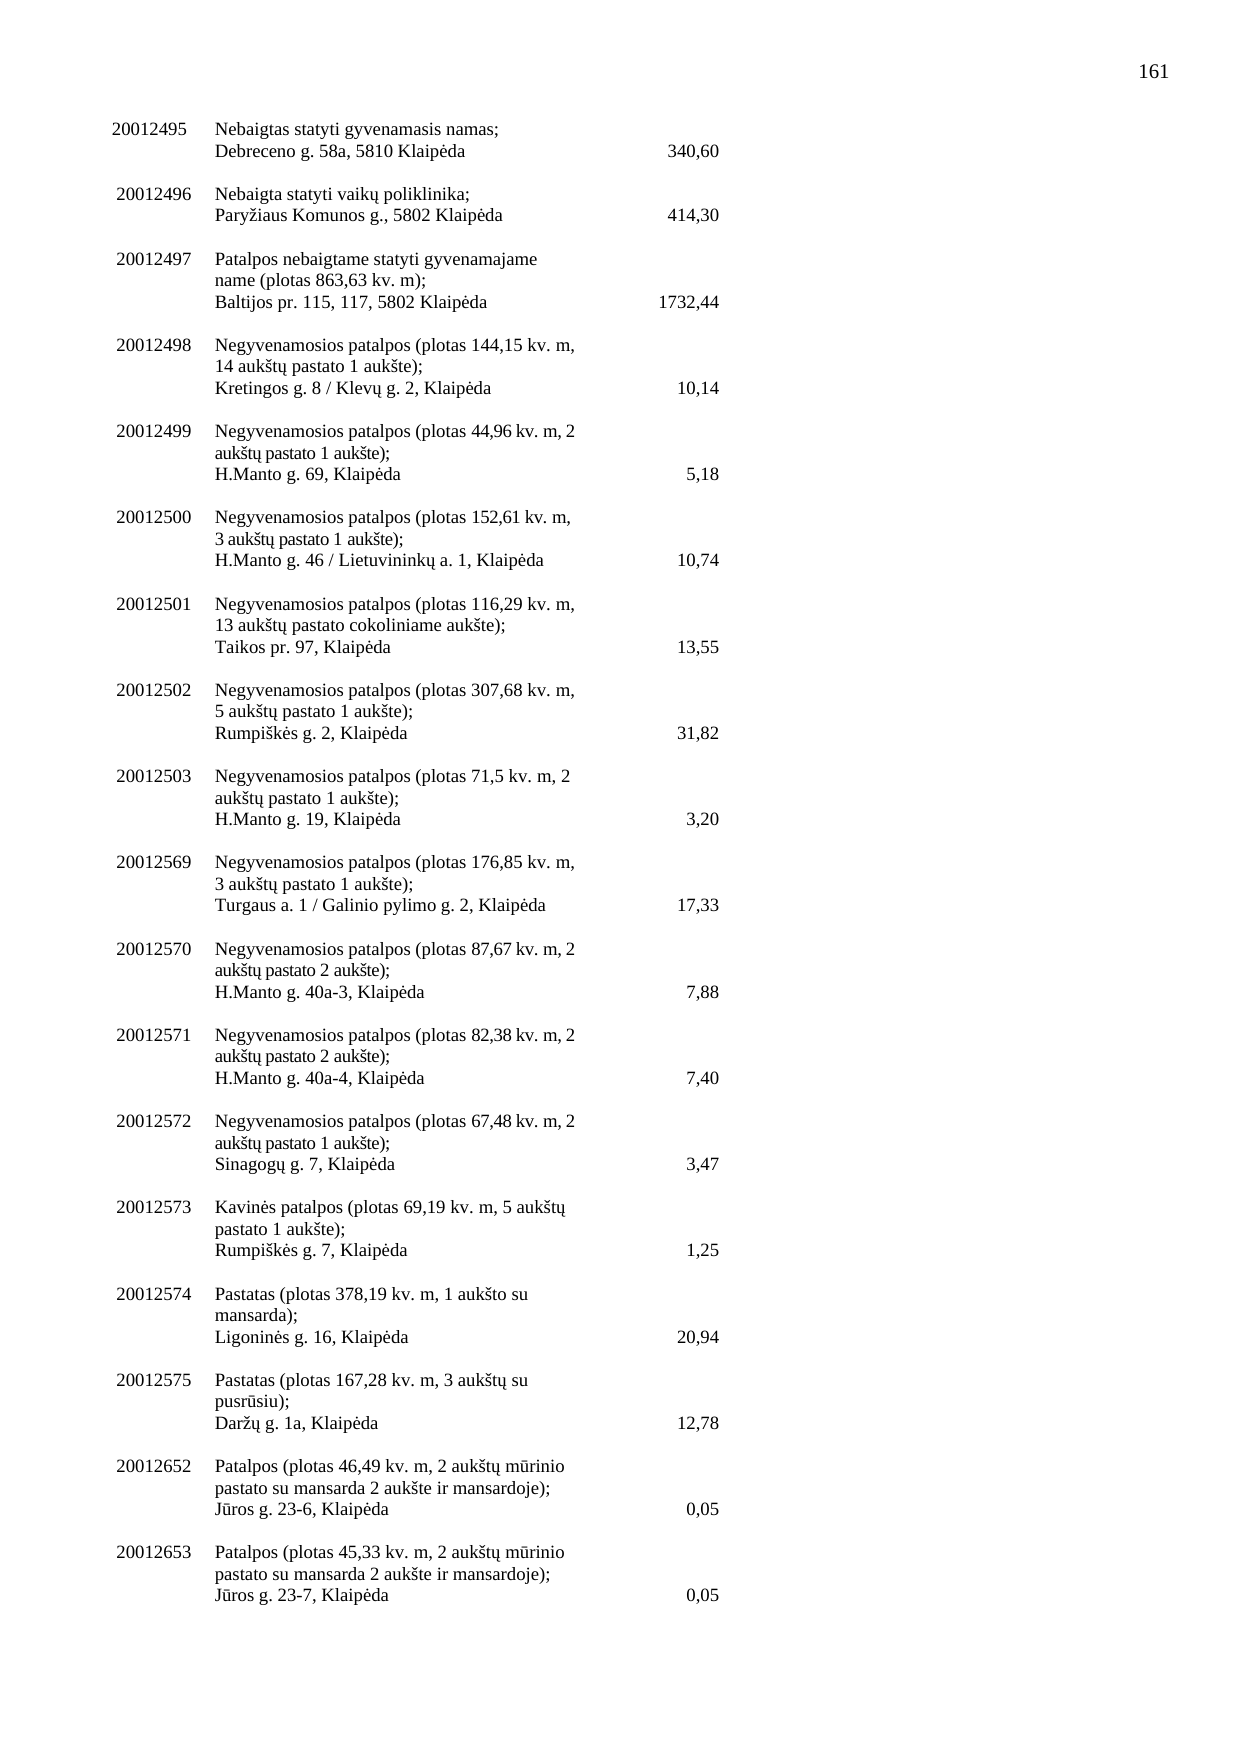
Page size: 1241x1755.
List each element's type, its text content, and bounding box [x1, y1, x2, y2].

table_cell [971, 679, 1104, 765]
table_cell Negyvenamosios patalpos (plotas 44,96 kv. m, 2 aukštų pastato 1 aukšte); H.Manto g. 69, Klaipėda [203, 420, 587, 506]
table_cell [853, 334, 971, 420]
table_cell [971, 183, 1104, 247]
table_cell [1104, 506, 1192, 592]
table_cell [853, 118, 971, 183]
table_cell [971, 1541, 1104, 1627]
table_cell 5,18 [587, 420, 735, 506]
table_cell 20012501 [100, 593, 203, 679]
table_cell [1104, 1196, 1192, 1282]
table_cell Patalpos (plotas 46,49 kv. m, 2 aukštų mūrinio pastato su mansarda 2 aukšte ir mansardoje); Jūros g. 23-6, Klaipėda [203, 1455, 587, 1541]
table_cell [735, 506, 853, 592]
table_cell Nebaigta statyti vaikų poliklinika; Paryžiaus Komunos g., 5802 Klaipėda [203, 183, 587, 247]
table_cell [853, 420, 971, 506]
table_cell [853, 1455, 971, 1541]
table_cell [735, 1283, 853, 1369]
table_cell [1104, 851, 1192, 937]
table_cell 20012569 [100, 851, 203, 937]
table_cell 20012500 [100, 506, 203, 592]
table_cell [853, 851, 971, 937]
table_cell [735, 765, 853, 851]
table_cell [971, 1196, 1104, 1282]
table_cell [1104, 593, 1192, 679]
table_cell [971, 938, 1104, 1024]
table_cell 20012503 [100, 765, 203, 851]
table_cell [735, 679, 853, 765]
table_cell [735, 183, 853, 247]
table_cell 1,25 [587, 1196, 735, 1282]
table_cell 31,82 [587, 679, 735, 765]
table_cell [735, 593, 853, 679]
table_cell [971, 1110, 1104, 1196]
table_cell 7,40 [587, 1024, 735, 1110]
table_cell 20012572 [100, 1110, 203, 1196]
table_cell 340,60 [587, 118, 735, 183]
table_cell [971, 1283, 1104, 1369]
table_cell [853, 1369, 971, 1455]
table_cell 20012570 [100, 938, 203, 1024]
table_cell [853, 679, 971, 765]
table_cell [1104, 1283, 1192, 1369]
table_cell 20012571 [100, 1024, 203, 1110]
table_cell 10,74 [587, 506, 735, 592]
table_cell [853, 1283, 971, 1369]
table_cell 17,33 [587, 851, 735, 937]
table_cell [853, 248, 971, 334]
table_cell [735, 420, 853, 506]
table_cell 12,78 [587, 1369, 735, 1455]
table_cell Negyvenamosios patalpos (plotas 71,5 kv. m, 2 aukštų pastato 1 aukšte); H.Manto g. 19, Klaipėda [203, 765, 587, 851]
table_cell [971, 506, 1104, 592]
table_cell [971, 334, 1104, 420]
table_cell [1104, 765, 1192, 851]
table_cell 7,88 [587, 938, 735, 1024]
table_cell [971, 248, 1104, 334]
table_cell Negyvenamosios patalpos (plotas 116,29 kv. m, 13 aukštų pastato cokoliniame aukšte); Taikos pr. 97, Klaipėda [203, 593, 587, 679]
table_cell [853, 1196, 971, 1282]
table_cell [735, 1110, 853, 1196]
table_cell Negyvenamosios patalpos (plotas 307,68 kv. m, 5 aukštų pastato 1 aukšte); Rumpiškės g. 2, Klaipėda [203, 679, 587, 765]
table_cell 20,94 [587, 1283, 735, 1369]
table_cell 10,14 [587, 334, 735, 420]
table_cell Nebaigtas statyti gyvenamasis namas; Debreceno g. 58a, 5810 Klaipėda [203, 118, 587, 183]
table_cell [735, 248, 853, 334]
table_cell [1104, 1110, 1192, 1196]
table_cell Negyvenamosios patalpos (plotas 144,15 kv. m, 14 aukštų pastato 1 aukšte); Kretingos g. 8 / Klevų g. 2, Klaipėda [203, 334, 587, 420]
table_cell Negyvenamosios patalpos (plotas 87,67 kv. m, 2 aukštų pastato 2 aukšte); H.Manto g. 40a-3, Klaipėda [203, 938, 587, 1024]
table_cell [971, 420, 1104, 506]
table_cell [853, 938, 971, 1024]
table_cell 20012573 [100, 1196, 203, 1282]
table_cell [971, 765, 1104, 851]
table_cell [971, 593, 1104, 679]
table_cell [735, 851, 853, 937]
table_cell 20012496 [100, 183, 203, 247]
table_cell Pastatas (plotas 167,28 kv. m, 3 aukštų su pusrūsiu); Daržų g. 1a, Klaipėda [203, 1369, 587, 1455]
table_cell 20012502 [100, 679, 203, 765]
table_cell [735, 334, 853, 420]
table_cell 20012497 [100, 248, 203, 334]
table_cell [1104, 248, 1192, 334]
table_cell Pastatas (plotas 378,19 kv. m, 1 aukšto su mansarda); Ligoninės g. 16, Klaipėda [203, 1283, 587, 1369]
table_cell [971, 851, 1104, 937]
table_cell [1104, 1541, 1192, 1627]
table_cell [853, 506, 971, 592]
table_cell Negyvenamosios patalpos (plotas 82,38 kv. m, 2 aukštų pastato 2 aukšte); H.Manto g. 40a-4, Klaipėda [203, 1024, 587, 1110]
table_cell Kavinės patalpos (plotas 69,19 kv. m, 5 aukštų pastato 1 aukšte); Rumpiškės g. 7, Klaipėda [203, 1196, 587, 1282]
table_cell [1104, 679, 1192, 765]
table_cell [1104, 183, 1192, 247]
table_cell 20012653 [100, 1541, 203, 1627]
table_cell 20012495 [100, 118, 203, 183]
table_cell [1104, 1369, 1192, 1455]
table_cell [735, 1369, 853, 1455]
table_cell [853, 593, 971, 679]
table_cell 20012652 [100, 1455, 203, 1541]
table_cell [735, 938, 853, 1024]
table_cell 13,55 [587, 593, 735, 679]
table_cell [853, 1110, 971, 1196]
table_cell Negyvenamosios patalpos (plotas 152,61 kv. m, 3 aukštų pastato 1 aukšte); H.Manto g. 46 / Lietuvininkų a. 1, Klaipėda [203, 506, 587, 592]
table_cell 20012574 [100, 1283, 203, 1369]
table_cell 3,20 [587, 765, 735, 851]
table_cell 20012575 [100, 1369, 203, 1455]
table_cell 3,47 [587, 1110, 735, 1196]
table_cell Patalpos nebaigtame statyti gyvenamajame name (plotas 863,63 kv. m); Baltijos pr. 115, 117, 5802 Klaipėda [203, 248, 587, 334]
table_cell [971, 1024, 1104, 1110]
table_cell 0,05 [587, 1541, 735, 1627]
table_cell 20012499 [100, 420, 203, 506]
table_cell [1104, 938, 1192, 1024]
table_cell [735, 118, 853, 183]
table_cell [853, 1024, 971, 1110]
table_cell [971, 118, 1104, 183]
table_cell Negyvenamosios patalpos (plotas 176,85 kv. m, 3 aukštų pastato 1 aukšte); Turgaus a. 1 / Galinio pylimo g. 2, Klaipėda [203, 851, 587, 937]
table_cell 0,05 [587, 1455, 735, 1541]
table_cell [735, 1541, 853, 1627]
table_cell Negyvenamosios patalpos (plotas 67,48 kv. m, 2 aukštų pastato 1 aukšte); Sinagogų g. 7, Klaipėda [203, 1110, 587, 1196]
table_cell Patalpos (plotas 45,33 kv. m, 2 aukštų mūrinio pastato su mansarda 2 aukšte ir mansardoje); Jūros g. 23-7, Klaipėda [203, 1541, 587, 1627]
table_cell [853, 765, 971, 851]
table_cell [853, 183, 971, 247]
table_cell [1104, 118, 1192, 183]
table_cell 414,30 [587, 183, 735, 247]
table_cell [735, 1455, 853, 1541]
table_cell [1104, 420, 1192, 506]
table_cell 20012498 [100, 334, 203, 420]
table_cell [1104, 1455, 1192, 1541]
table_cell [1104, 1024, 1192, 1110]
table_cell [735, 1196, 853, 1282]
table_cell [1104, 334, 1192, 420]
table_cell 1732,44 [587, 248, 735, 334]
table_cell [853, 1541, 971, 1627]
table_cell [971, 1455, 1104, 1541]
table_cell [971, 1369, 1104, 1455]
table_cell [735, 1024, 853, 1110]
